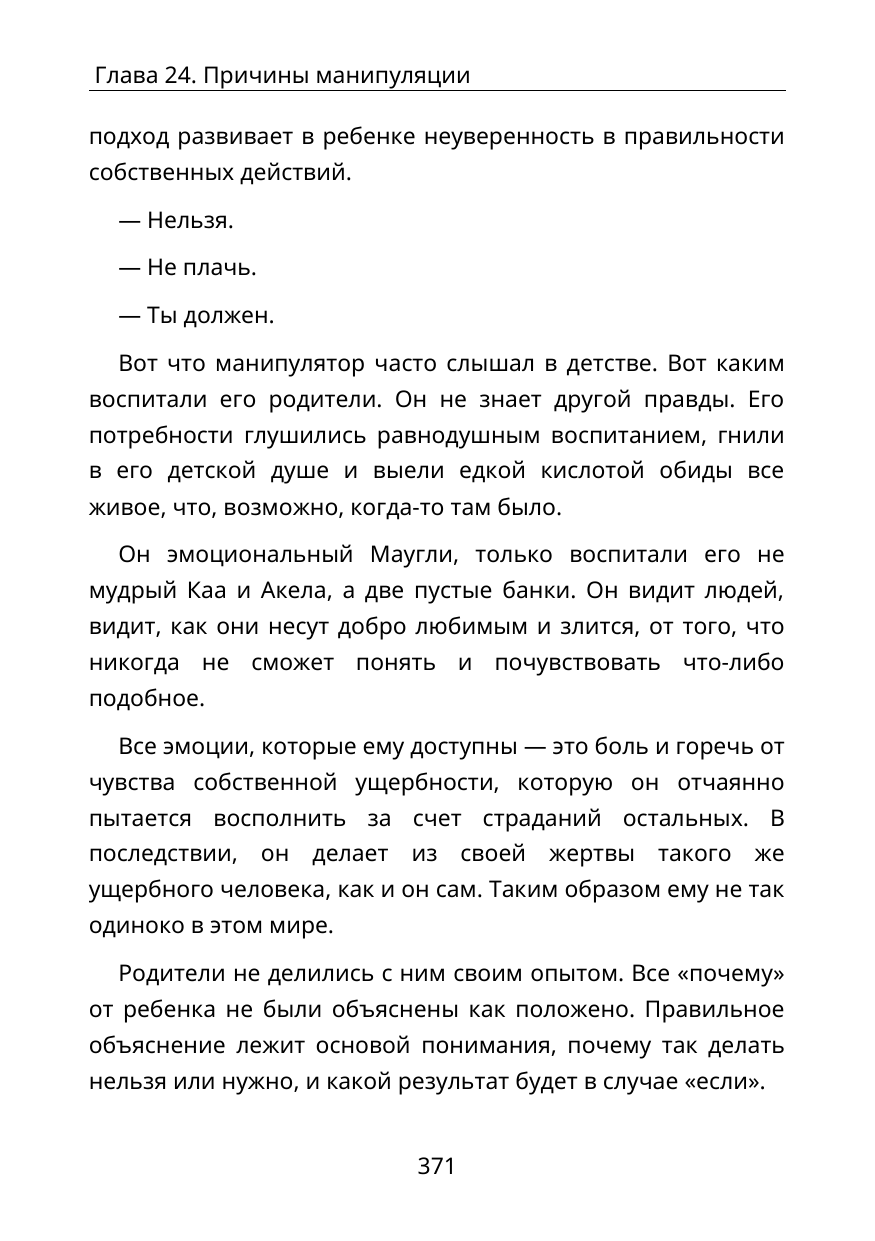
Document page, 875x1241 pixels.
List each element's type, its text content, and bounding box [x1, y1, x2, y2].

text Он эмоциональный Маугли, только воспитали его не мудрый Каа и Акела, а две пустые банки. Он видит людей, видит, как они несут добро любимым и злится, от того, что никогда не сможет понять и почувствовать что-либо подобное. [88, 538, 786, 713]
text — Не плачь. [88, 251, 786, 282]
text — Нельзя. [88, 203, 786, 235]
text Родители не делились с ним своим опытом. Все «почему» от ребенка не были объяснены как положено. Правильное объяснение лежит основой понимания, почему так делать нельзя или нужно, и какой результат будет в случае «если». [88, 957, 786, 1096]
text Все эмоции, которые ему доступны — это боль и горечь от чувства собственной ущербности, которую он отчаянно пытается восполнить за счет страданий остальных. В последствии, он делает из своей жертвы такого же ущербного человека, как и он сам. Таким образом ему не так одиноко в этом мире. [88, 729, 786, 941]
text подход развивает в ребенке неуверенность в правильности собственных действий. [88, 120, 786, 187]
text Вот что манипулятор часто слышал в детстве. Вот каким воспитали его родители. Он не знает другой правды. Его потребности глушились равнодушным воспитанием, гнили в его детской душе и выели едкой кислотой обиды все живое, что, возможно, когда-то там было. [88, 347, 786, 522]
text — Ты должен. [88, 299, 786, 330]
